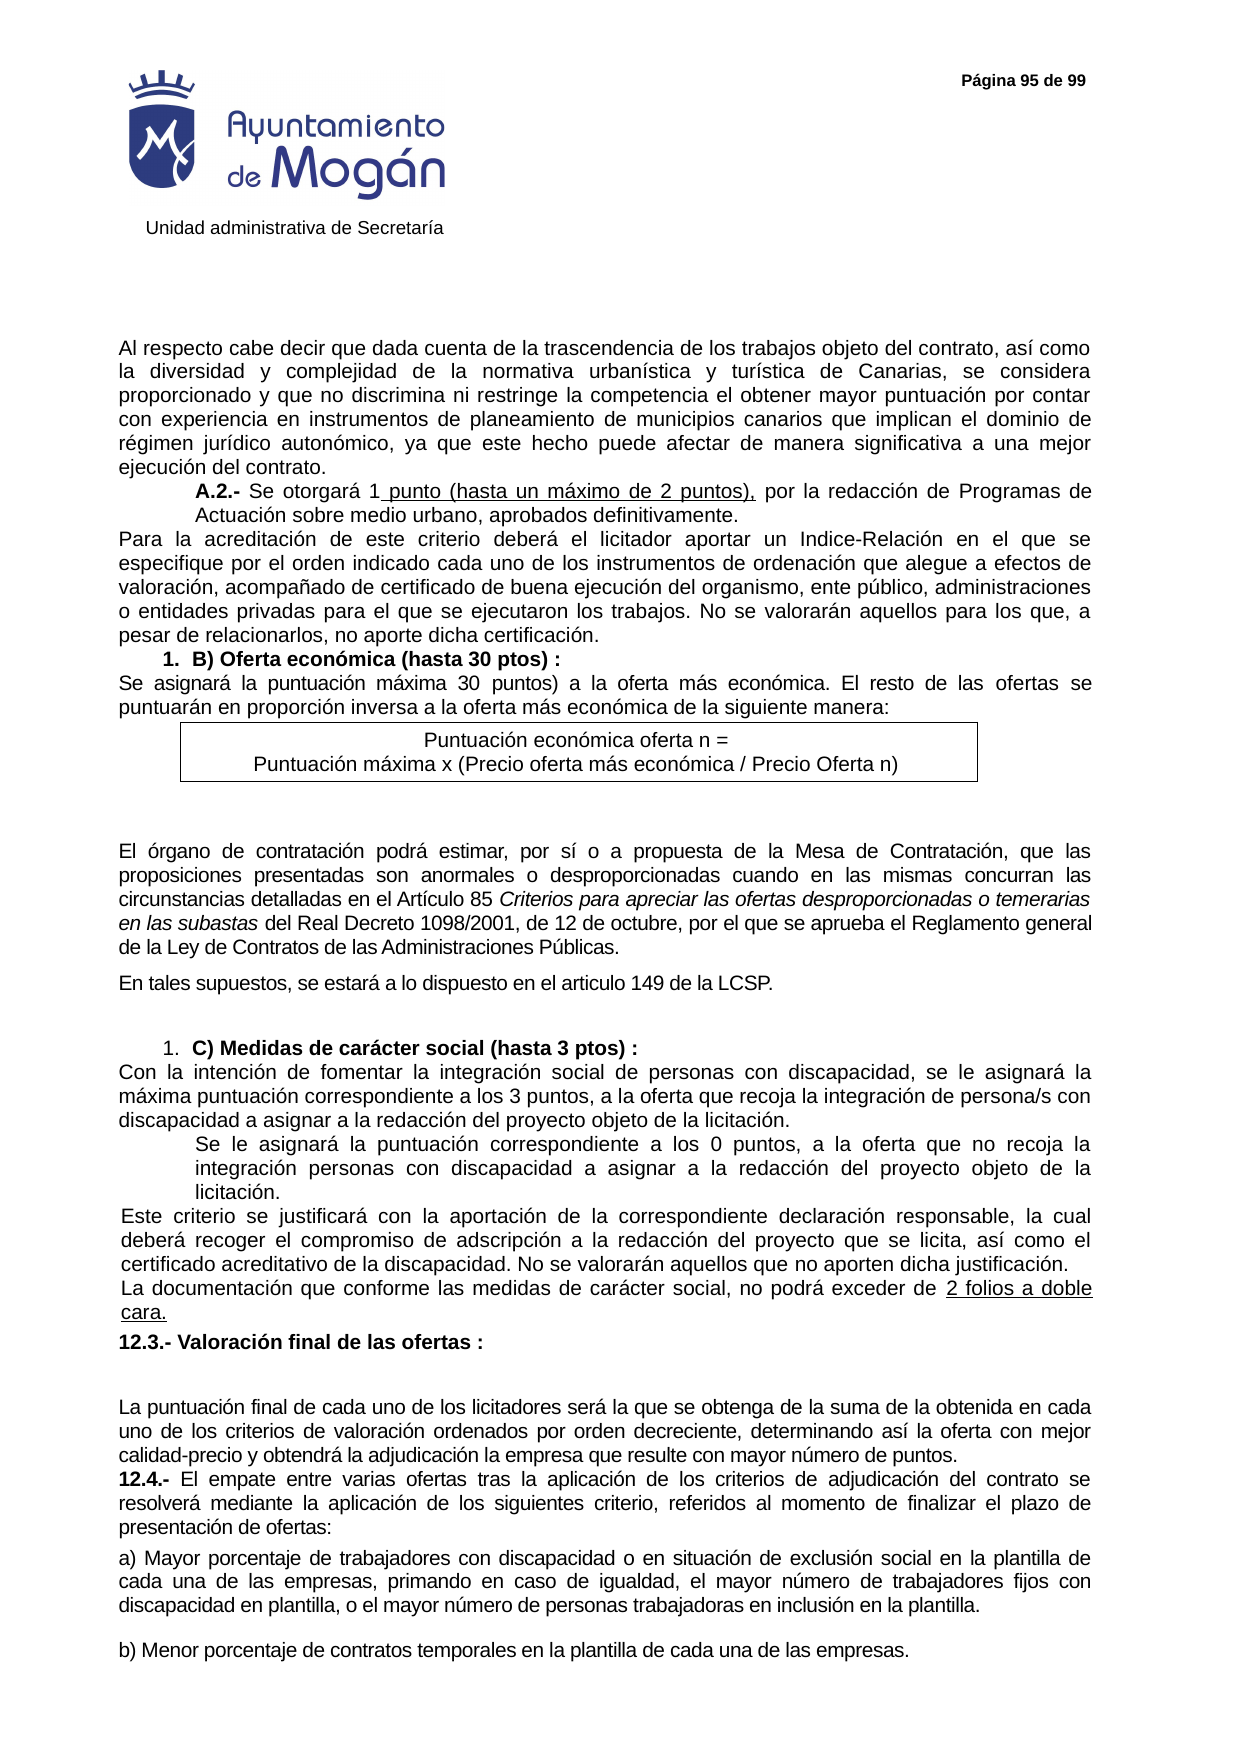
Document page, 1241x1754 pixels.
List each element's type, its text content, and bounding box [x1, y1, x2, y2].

text En tales supuestos, se estará a lo dispuesto en el articulo 149 de la LCSP. [118, 970, 1092, 994]
text 12.4.- El empate entre varias ofertas tras la aplicación de los criterios de adjudicación del contrato se resolverá mediante la aplicación de los siguientes criterio, referidos al momento de finalizar el plazo de presentación de ofertas: [118, 1467, 1092, 1539]
list B) Oferta económica (hasta 30 ptos) : [162, 647, 1092, 671]
text Para la acreditación de este criterio deberá el licitador aportar un Indice-Relación en el que se especifique por el orden indicado cada uno de los instrumentos de ordenación que alegue a efectos de valoración, acompañado de certificado de buena ejecución del organismo, ente público, administraciones o entidades privadas para el que se ejecutaron los trabajos. No se valorarán aquellos para los que, a pesar de relacionarlos, no aporte dicha certificación. [118, 527, 1092, 647]
list C) Medidas de carácter social (hasta 3 ptos) : [162, 1036, 1092, 1060]
text Con la intención de fomentar la integración social de personas con discapacidad, se le asignará la máxima puntuación correspondiente a los 3 puntos, a la oferta que recoja la integración de persona/s con discapacidad a asignar a la redacción del proyecto objeto de la licitación. [118, 1060, 1092, 1132]
table_header Puntuación económica oferta n = Puntuación máxima x (Precio oferta más económica / Precio Oferta n) [177, 719, 980, 797]
text a) Mayor porcentaje de trabajadores con discapacidad o en situación de exclusión social en la plantilla de cada una de las empresas, primando en caso de igualdad, el mayor número de trabajadores fijos con discapacidad en plantilla, o el mayor número de personas trabajadoras en inclusión en la plantilla. [118, 1545, 1092, 1617]
text La documentación que conforme las medidas de carácter social, no podrá exceder de 2 folios a doble cara. [121, 1276, 1092, 1323]
text Al respecto cabe decir que dada cuenta de la trascendencia de los trabajos objeto del contrato, así como la diversidad y complejidad de la normativa urbanística y turística de Canarias, se considera proporcionado y que no discrimina ni restringe la competencia el obtener mayor puntuación por contar con experiencia en instrumentos de planeamiento de municipios canarios que implican el dominio de régimen jurídico autonómico, ya que este hecho puede afectar de manera significativa a una mejor ejecución del contrato. [118, 335, 1092, 479]
text Se asignará la puntuación máxima 30 puntos) a la oferta más económica. El resto de las ofertas se puntuarán en proporción inversa a la oferta más económica de la siguiente manera: [118, 671, 1092, 719]
text b) Menor porcentaje de contratos temporales en la plantilla de cada una de las empresas. [118, 1638, 1092, 1662]
text A.2.- Se otorgará 1 punto (hasta un máximo de 2 puntos), por la redacción de Programas de Actuación sobre medio urbano, aprobados definitivamente. [195, 479, 1092, 527]
text La puntuación final de cada uno de los licitadores será la que se obtenga de la suma de la obtenida en cada uno de los criterios de valoración ordenados por orden decreciente, determinando así la oferta con mejor calidad-precio y obtendrá la adjudicación la empresa que resulte con mayor número de puntos. [118, 1395, 1092, 1467]
text Este criterio se justificará con la aportación de la correspondiente declaración responsable, la cual deberá recoger el compromiso de adscripción a la redacción del proyecto que se licita, así como el certificado acreditativo de la discapacidad. No se valorarán aquellos que no aporten dicha justificación. [121, 1204, 1092, 1276]
text El órgano de contratación podrá estimar, por sí o a propuesta de la Mesa de Contratación, que las proposiciones presentadas son anormales o desproporcionadas cuando en las mismas concurran las circunstancias detalladas en el Artículo 85 Criterios para apreciar las ofertas desproporcionadas o temerarias en las subastas del Real Decreto 1098/2001, de 12 de octubre, por el que se aprueba el Reglamento general de la Ley de Contratos de las Administraciones Públicas. [118, 839, 1092, 958]
text 12.3.- Valoración final de las ofertas : [118, 1329, 1092, 1353]
picture [128, 70, 445, 206]
text Se le asignará la puntuación correspondiente a los 0 puntos, a la oferta que no recoja la integración personas con discapacidad a asignar a la redacción del proyecto objeto de la licitación. [195, 1132, 1092, 1204]
